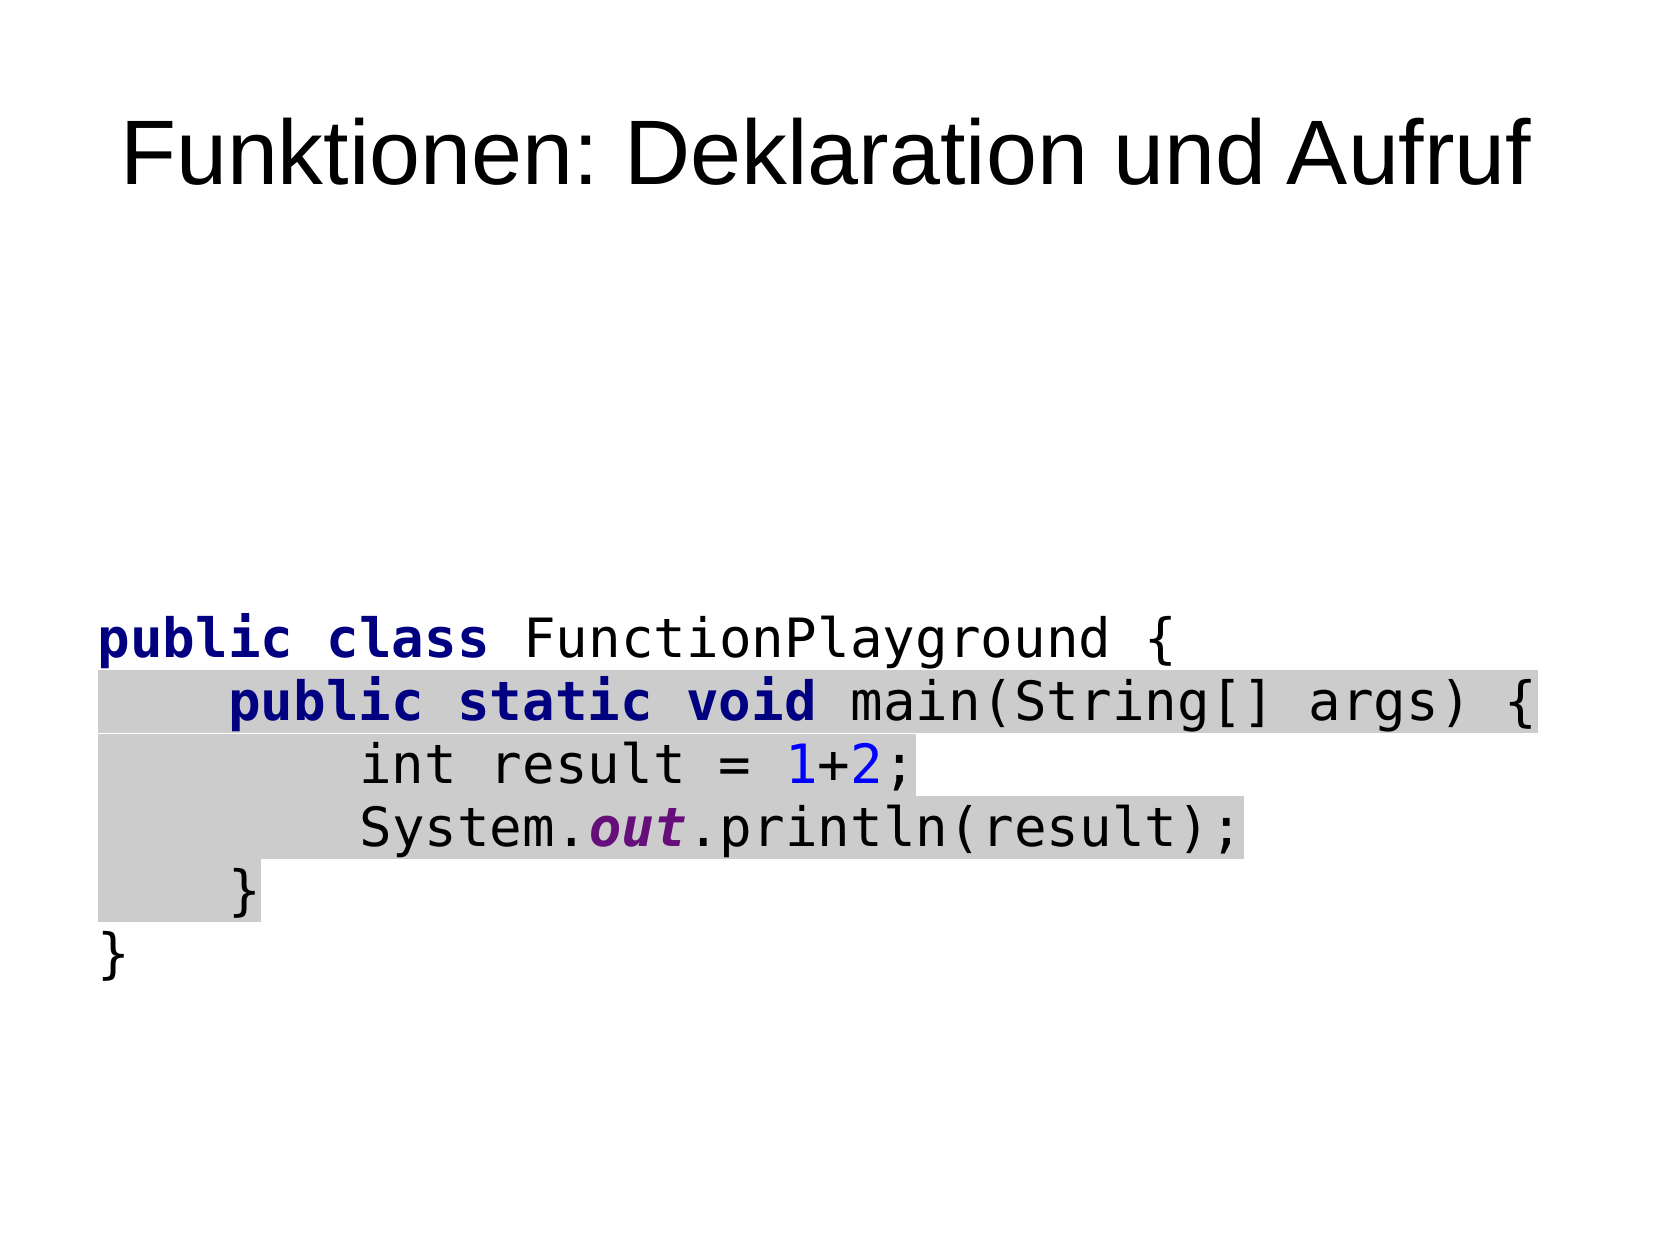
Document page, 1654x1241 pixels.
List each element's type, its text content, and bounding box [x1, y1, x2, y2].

text_box public class FunctionPlayground { public static void main(String[] args) { int result = 1+2; System.out.println(result); } } [82, 600, 1571, 1216]
title Funktionen: Deklaration und Aufruf [82, 49, 1571, 257]
